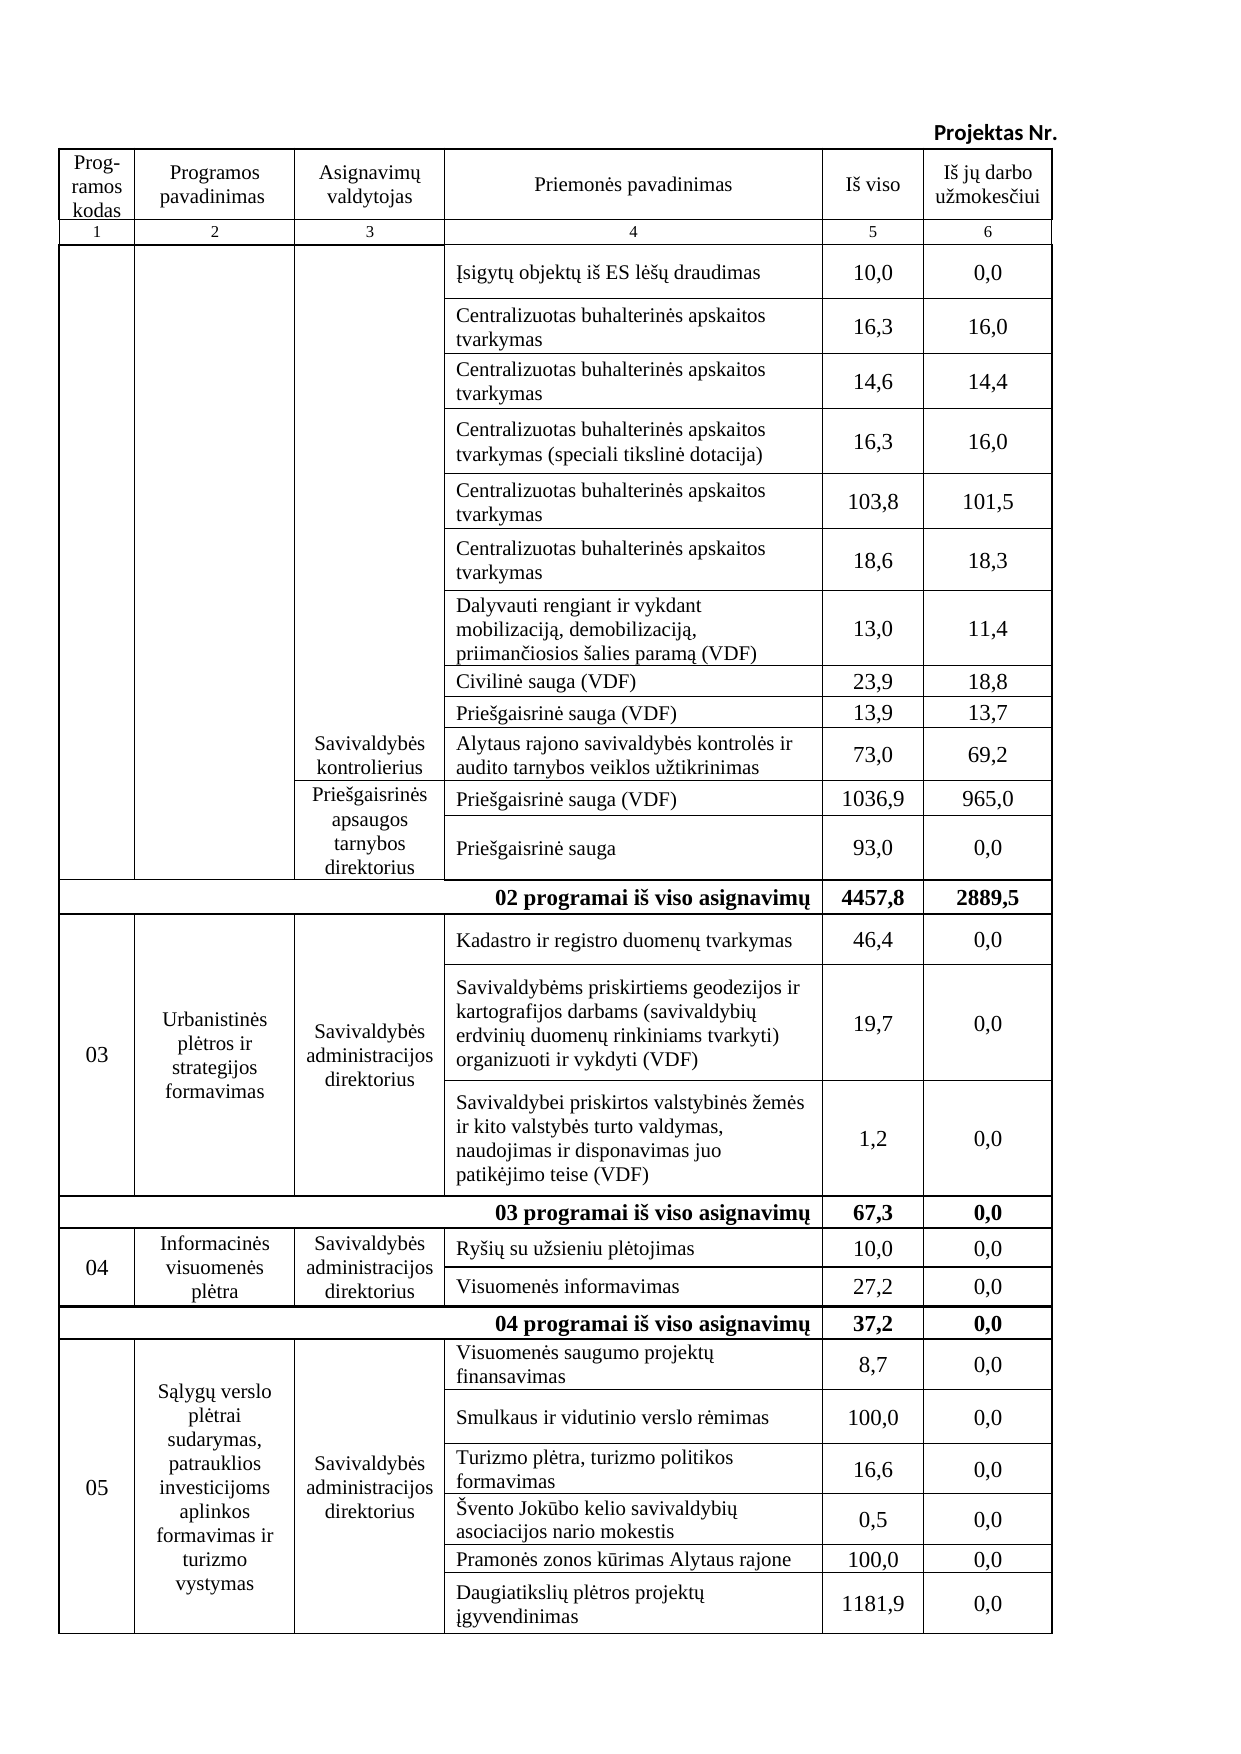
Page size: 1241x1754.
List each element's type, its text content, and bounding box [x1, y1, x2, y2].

table_cell [1053, 879, 1075, 913]
table_cell 05 [60, 1340, 134, 1633]
table_cell 73,0 [823, 728, 923, 780]
table_cell 3 [295, 220, 444, 243]
table_cell [1053, 1195, 1075, 1227]
table_cell 0,0 [924, 1340, 1051, 1388]
table_cell [1053, 696, 1075, 727]
table_cell 67,3 [823, 1197, 923, 1227]
table_cell [1053, 298, 1075, 353]
table_header Prog-ramos kodas [60, 150, 134, 218]
table_cell Centralizuotas buhalterinės apskaitos tvarkymas [445, 529, 822, 590]
table_cell 2 [135, 220, 294, 243]
table_header Iš jų darbo užmokesčiui [924, 150, 1051, 218]
table_cell 10,0 [823, 245, 923, 298]
table_cell 0,0 [924, 245, 1051, 298]
table_cell 0,0 [924, 1229, 1051, 1266]
table_cell 0,0 [924, 816, 1051, 879]
table_cell [1053, 1266, 1075, 1305]
table_cell 1181,9 [823, 1573, 923, 1633]
table_cell 100,0 [823, 1545, 923, 1572]
table_cell Visuomenės saugumo projektų finansavimas [445, 1340, 822, 1388]
table_cell 18,3 [924, 529, 1051, 590]
table_cell 16,3 [823, 299, 923, 353]
table_cell [1053, 244, 1075, 298]
table_cell Sąlygų verslo plėtrai sudarymas, patrauklios investicijoms aplinkos formavimas ir turizmo vystymas [135, 1340, 294, 1633]
table_cell 4 [445, 220, 822, 243]
table_cell Savivaldybės administracijos direktorius [295, 915, 444, 1194]
table_cell [1053, 590, 1075, 665]
table_cell [1053, 1227, 1075, 1266]
table_cell 04 programai iš viso asignavimų [60, 1308, 822, 1338]
table_cell 0,5 [823, 1494, 923, 1543]
table_cell 04 [60, 1229, 134, 1305]
table_cell 1,2 [823, 1081, 923, 1194]
table_cell [135, 246, 294, 879]
table_header Programos pavadinimas [135, 150, 294, 218]
table_cell 14,6 [823, 354, 923, 408]
table_cell 93,0 [823, 816, 923, 879]
table_cell 69,2 [924, 728, 1051, 780]
table_cell Informacinės visuomenės plėtra [135, 1229, 294, 1305]
table_cell 0,0 [924, 1545, 1051, 1572]
table_cell 19,7 [823, 965, 923, 1080]
table_cell 23,9 [823, 666, 923, 696]
table_cell Turizmo plėtra, turizmo politikos formavimas [445, 1444, 822, 1493]
table_cell Centralizuotas buhalterinės apskaitos tvarkymas [445, 299, 822, 353]
table_cell Daugiatikslių plėtros projektų įgyvendinimas [445, 1573, 822, 1633]
table_cell 0,0 [924, 1268, 1051, 1305]
table_cell Pramonės zonos kūrimas Alytaus rajone [445, 1545, 822, 1572]
table_header [1053, 148, 1075, 192]
table_cell 5 [823, 220, 923, 243]
table_cell 0,0 [924, 1444, 1051, 1493]
table_cell 37,2 [823, 1308, 923, 1338]
table_cell 0,0 [924, 1308, 1051, 1338]
table_cell [1053, 1305, 1075, 1338]
table_cell 13,7 [924, 697, 1051, 727]
table_cell [1053, 192, 1075, 218]
table_cell [60, 246, 134, 879]
table_cell 8,7 [823, 1340, 923, 1388]
table_cell [1053, 815, 1075, 879]
table_cell Savivaldybės administracijos direktorius [295, 1229, 444, 1305]
table_cell [1053, 528, 1075, 590]
table_cell [1053, 473, 1075, 528]
table_cell [1053, 1389, 1075, 1443]
table_cell [1052, 219, 1075, 243]
table_cell Priešgaisrinė sauga [445, 816, 822, 879]
table_cell [1053, 1338, 1075, 1388]
table_cell 03 [60, 915, 134, 1194]
table_cell 16,0 [924, 299, 1051, 353]
table_cell [1053, 353, 1075, 408]
table_cell 2889,5 [924, 881, 1051, 913]
table_cell 11,4 [924, 591, 1051, 665]
table_cell [1053, 408, 1075, 473]
table_cell 13,0 [823, 591, 923, 665]
table_cell 0,0 [924, 1494, 1051, 1543]
table_cell Įsigytų objektų iš ES lėšų draudimas [445, 245, 822, 298]
table_cell Centralizuotas buhalterinės apskaitos tvarkymas (speciali tikslinė dotacija) [445, 409, 822, 473]
table_cell 02 programai iš viso asignavimų [60, 880, 822, 913]
table_cell Urbanistinės plėtros ir strategijos formavimas [135, 915, 294, 1194]
table_cell 1036,9 [823, 781, 923, 815]
table_cell 965,0 [924, 781, 1051, 815]
table_cell [1053, 964, 1075, 1080]
table_header Asignavimų valdytojas [295, 150, 444, 218]
table_cell 0,0 [924, 1390, 1051, 1443]
table_cell 0,0 [924, 915, 1051, 964]
table_cell Priešgaisrinė sauga (VDF) [445, 697, 822, 727]
table_cell 6 [924, 220, 1051, 243]
table_cell [1053, 1443, 1075, 1493]
table_cell Centralizuotas buhalterinės apskaitos tvarkymas [445, 354, 822, 408]
table_cell Savivaldybės kontrolierius [295, 727, 444, 780]
table_cell 46,4 [823, 915, 923, 964]
table_cell 1 [60, 220, 134, 243]
table_cell Savivaldybės administracijos direktorius [295, 1340, 444, 1633]
table_cell Ryšių su užsieniu plėtojimas [445, 1229, 822, 1266]
table_cell [1053, 1493, 1075, 1543]
table_cell 16,0 [924, 409, 1051, 473]
table_cell Centralizuotas buhalterinės apskaitos tvarkymas [445, 474, 822, 528]
table_cell 0,0 [924, 965, 1051, 1080]
table_cell Priešgaisrinė sauga (VDF) [445, 781, 822, 815]
table_cell [1053, 665, 1075, 696]
table_cell Savivaldybėms priskirtiems geodezijos ir kartografijos darbams (savivaldybių erdvinių duomenų rinkiniams tvarkyti) organizuoti ir vykdyti (VDF) [445, 965, 822, 1080]
table_cell 10,0 [823, 1229, 923, 1266]
table_cell 18,8 [924, 666, 1051, 696]
table_cell 101,5 [924, 474, 1051, 528]
table_cell [1053, 780, 1075, 815]
table_cell 0,0 [924, 1573, 1051, 1633]
table_cell Visuomenės informavimas [445, 1268, 822, 1305]
table_cell 16,3 [823, 409, 923, 473]
table_cell [1053, 1544, 1075, 1572]
table_cell 0,0 [924, 1081, 1051, 1194]
table_cell [1053, 1572, 1075, 1633]
table_cell [1053, 727, 1075, 780]
table_cell [1053, 913, 1075, 964]
table_cell Smulkaus ir vidutinio verslo rėmimas [445, 1390, 822, 1443]
table_cell 4457,8 [823, 881, 923, 913]
table_cell 0,0 [924, 1197, 1051, 1227]
table_cell Alytaus rajono savivaldybės kontrolės ir audito tarnybos veiklos užtikrinimas [445, 728, 822, 780]
table_cell 13,9 [823, 697, 923, 727]
table_header Iš viso [823, 150, 923, 218]
table_cell Savivaldybei priskirtos valstybinės žemės ir kito valstybės turto valdymas, naudojimas ir disponavimas juo patikėjimo teise (VDF) [445, 1081, 822, 1194]
table_cell 03 programai iš viso asignavimų [60, 1197, 822, 1227]
table_cell Dalyvauti rengiant ir vykdant mobilizaciją, demobilizaciją, priimančiosios šalies paramą (VDF) [445, 591, 822, 665]
table_cell 18,6 [823, 529, 923, 590]
table_cell Švento Jokūbo kelio savivaldybių asociacijos nario mokestis [445, 1494, 822, 1543]
table_cell 16,6 [823, 1444, 923, 1493]
table_cell Kadastro ir registro duomenų tvarkymas [445, 915, 822, 964]
table_cell [295, 246, 444, 727]
table_cell [1053, 1080, 1075, 1194]
table_cell 27,2 [823, 1268, 923, 1305]
table_cell Priešgaisrinės apsaugos tarnybos direktorius [295, 781, 444, 879]
table_cell Civilinė sauga (VDF) [445, 666, 822, 696]
table_header Priemonės pavadinimas [445, 150, 822, 218]
table_cell 14,4 [924, 354, 1051, 408]
table_cell 100,0 [823, 1390, 923, 1443]
table_cell 103,8 [823, 474, 923, 528]
